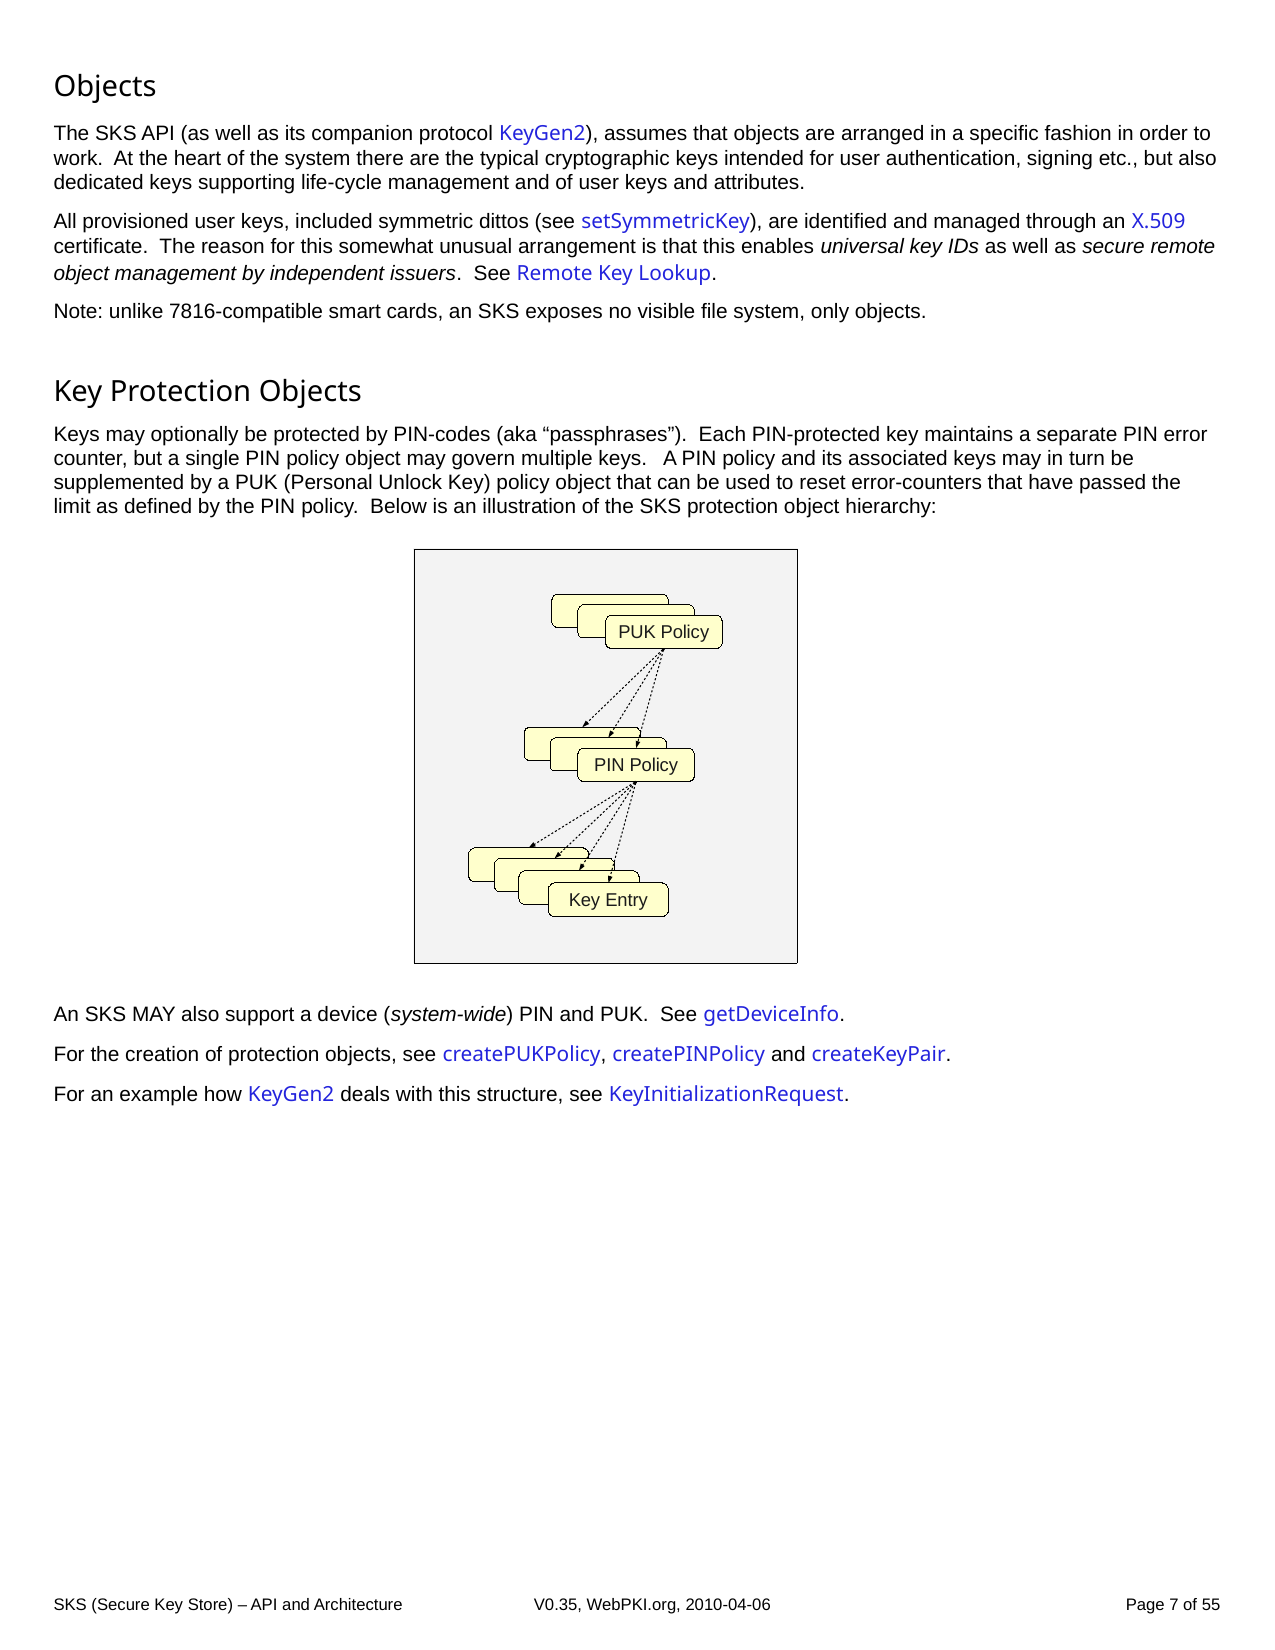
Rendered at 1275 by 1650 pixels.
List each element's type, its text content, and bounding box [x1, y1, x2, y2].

subtitle Objects [53, 66, 1221, 105]
text For the creation of protection objects, see createPUKPolicy, createPINPolicy and createKeyPair. [53, 1039, 1221, 1067]
subtitle Key Protection Objects [53, 370, 1221, 410]
text Keys may optionally be protected by PIN-codes (aka “passphrases”). Each PIN-protected key maintains a separate PIN error counter, but a single PIN policy object may govern multiple keys. A PIN policy and its associated keys may in turn be supplemented by a PUK (Personal Unlock Key) policy object that can be used to reset error-counters that have passed the limit as defined by the PIN policy. Below is an illustration of the SKS protection object hierarchy: [53, 422, 1221, 518]
text An SKS MAY also support a device (system-wide) PIN and PUK. See getDeviceInfo. [53, 999, 1221, 1027]
text The SKS API (as well as its companion protocol KeyGen2), assumes that objects are arranged in a specific fashion in order to work. At the heart of the system there are the typical cryptographic keys intended for user authentication, signing etc., but also dedicated keys supporting life-cycle management and of user keys and attributes. [53, 118, 1221, 194]
text For an example how KeyGen2 deals with this structure, see KeyInitializationRequest. [53, 1079, 1221, 1108]
text Note: unlike 7816-compatible smart cards, an SKS exposes no visible file system, only objects. [53, 298, 1221, 322]
text All provisioned user keys, included symmetric dittos (see setSymmetricKey), are identified and managed through an X.509 certificate. The reason for this somewhat unusual arrangement is that this enables universal key IDs as well as secure remote object management by independent issuers. See Remote Key Lookup. [53, 206, 1221, 287]
